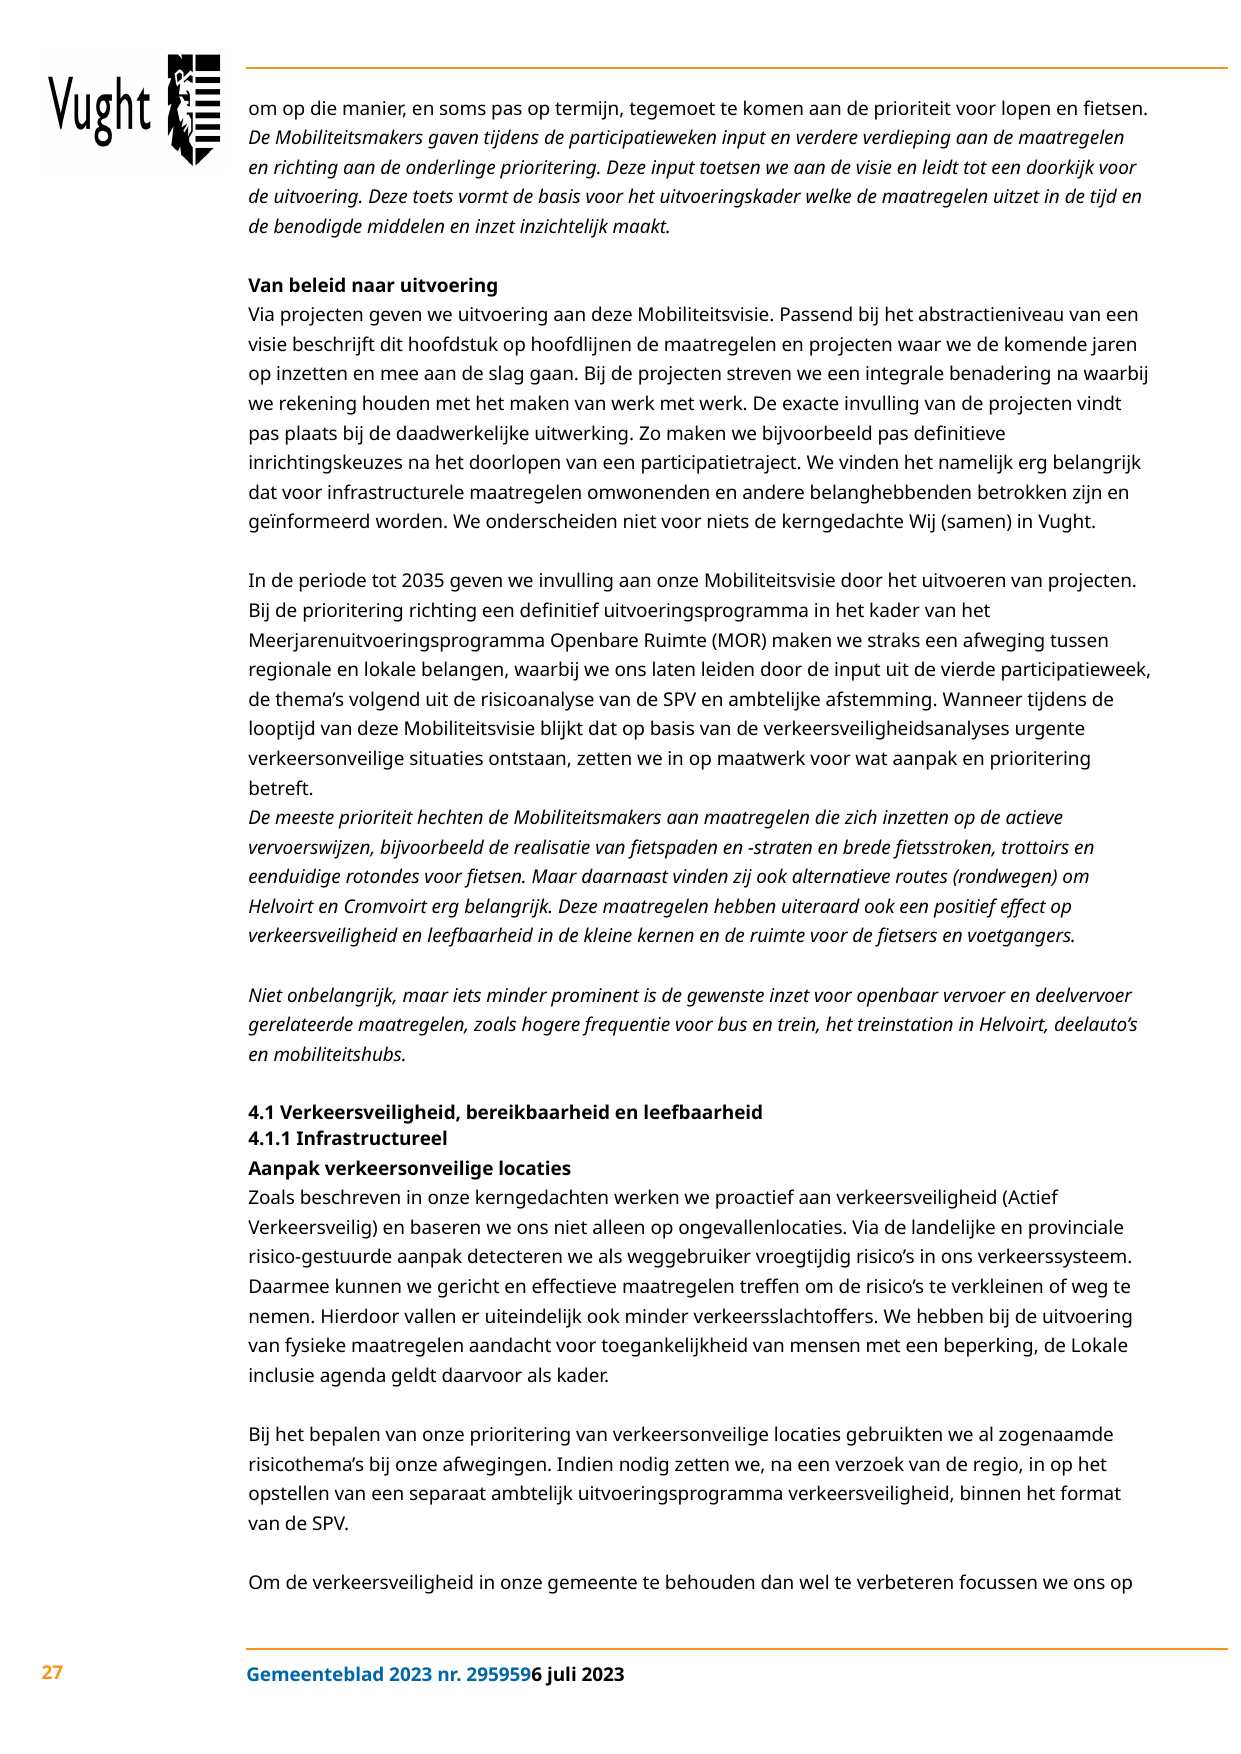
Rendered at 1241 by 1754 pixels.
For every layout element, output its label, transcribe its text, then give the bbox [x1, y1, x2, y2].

text 4.1.1 Infrastructureel [248, 1125, 1152, 1151]
text om op die manier, en soms pas op termijn, tegemoet te komen aan de prioriteit voor lopen en fietsen. [248, 95, 1152, 121]
table_header De Mobiliteitsmakers gaven tijdens de participatieweken input en verdere verdieping aan de maatregelen en richting aan de onderlinge prioritering. Deze input toetsen we aan de visie en leidt tot een doorkijk voor de uitvoering. Deze toets vormt de basis voor het uitvoeringskader welke de maatregelen uitzet in de tijd en de benodigde middelen en inzet inzichtelijk maakt. [248, 125, 1152, 239]
text Zoals beschreven in onze kerngedachten werken we proactief aan verkeersveiligheid (Actief Verkeersveilig) en baseren we ons niet alleen op ongevallenlocaties. Via de landelijke en provinciale risico-gestuurde aanpak detecteren we als weggebruiker vroegtijdig risico’s in ons verkeerssysteem. Daarmee kunnen we gericht en effectieve maatregelen treffen om de risico’s te verkleinen of weg te nemen. Hierdoor vallen er uiteindelijk ook minder verkeersslachtoffers. We hebben bij de uitvoering van fysieke maatregelen aandacht voor toegankelijkheid van mensen met een beperking, de Lokale inclusie agenda geldt daarvoor als kader. [248, 1184, 1152, 1388]
text Om de verkeersveiligheid in onze gemeente te behouden dan wel te verbeteren focussen we ons op [248, 1569, 1152, 1595]
text 4.1 Verkeersveiligheid, bereikbaarheid en leefbaarheid [248, 1099, 1152, 1125]
picture [41, 47, 231, 172]
text In de periode tot 2035 geven we invulling aan onze Mobiliteitsvisie door het uitvoeren van projecten. Bij de prioritering richting een definitief uitvoeringsprogramma in het kader van het Meerjarenuitvoeringsprogramma Openbare Ruimte (MOR) maken we straks een afweging tussen regionale en lokale belangen, waarbij we ons laten leiden door de input uit de vierde participatieweek, de thema’s volgend uit de risicoanalyse van de SPV en ambtelijke afstemming. Wanneer tijdens de looptijd van deze Mobiliteitsvisie blijkt dat op basis van de verkeersveiligheidsanalyses urgente verkeersonveilige situaties ontstaan, zetten we in op maatwerk voor wat aanpak en prioritering betreft. [248, 568, 1152, 800]
text Via projecten geven we uitvoering aan deze Mobiliteitsvisie. Passend bij het abstractieniveau van een visie beschrijft dit hoofdstuk op hoofdlijnen de maatregelen en projecten waar we de komende jaren op inzetten en mee aan de slag gaan. Bij de projecten streven we een integrale benadering na waarbij we rekening houden met het maken van werk met werk. De exacte invulling van de projecten vindt pas plaats bij de daadwerkelijke uitwerking. Zo maken we bijvoorbeeld pas definitieve inrichtingskeuzes na het doorlopen van een participatietraject. We vinden het namelijk erg belangrijk dat voor infrastructurele maatregelen omwonenden en andere belanghebbenden betrokken zijn en geïnformeerd worden. We onderscheiden niet voor niets de kerngedachte Wij (samen) in Vught. [248, 301, 1152, 534]
text Bij het bepalen van onze prioritering van verkeersonveilige locaties gebruikten we al zogenaamde risicothema’s bij onze afwegingen. Indien nodig zetten we, na een verzoek van de regio, in op het opstellen van een separaat ambtelijk uitvoeringsprogramma verkeersveiligheid, binnen het format van de SPV. [248, 1421, 1152, 1536]
table_header De meeste prioriteit hechten de Mobiliteitsmakers aan maatregelen die zich inzetten op de actieve vervoerswijzen, bijvoorbeeld de realisatie van fietspaden en -straten en brede fietsstroken, trottoirs en eenduidige rotondes voor fietsen. Maar daarnaast vinden zij ook alternatieve routes (rondwegen) om Helvoirt en Cromvoirt erg belangrijk. Deze maatregelen hebben uiteraard ook een positief effect op verkeersveiligheid en leefbaarheid in de kleine kernen en de ruimte voor de fietsers en voetgangers. Niet onbelangrijk, maar iets minder prominent is de gewenste inzet voor openbaar vervoer en deelvervoer gerelateerde maatregelen, zoals hogere frequentie voor bus en trein, het treinstation in Helvoirt, deelauto’s en mobiliteitshubs. [248, 804, 1152, 1067]
text Aanpak verkeersonveilige locaties [248, 1155, 1152, 1181]
text Van beleid naar uitvoering [248, 272, 1152, 297]
